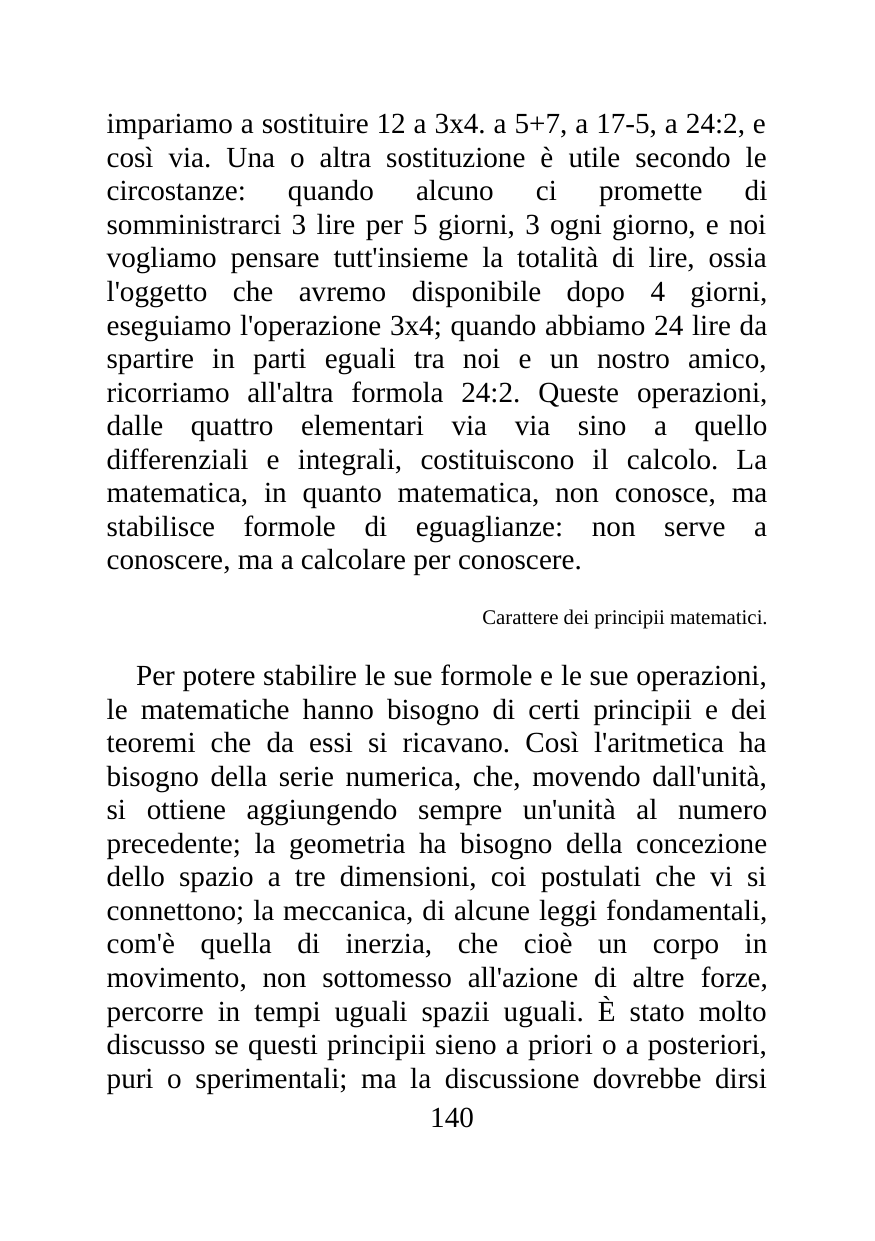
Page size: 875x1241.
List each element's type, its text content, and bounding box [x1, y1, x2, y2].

text impariamo a sostituire 12 a 3x4. a 5+7, a 17-5, a 24:2, e così via. Una o altra sostituzione è utile secondo le circostanze: quando alcuno ci promette di somministrarci 3 lire per 5 giorni, 3 ogni giorno, e noi vogliamo pensare tutt'insieme la totalità di lire, ossia l'oggetto che avremo disponibile dopo 4 giorni, eseguiamo l'operazione 3x4; quando abbiamo 24 lire da spartire in parti eguali tra noi e un nostro amico, ricorriamo all'altra formola 24:2. Queste operazioni, dalle quattro elementari via via sino a quello differenziali e integrali, costituiscono il calcolo. La matematica, in quanto matematica, non conosce, ma stabilisce formole di eguaglianze: non serve a conoscere, ma a calcolare per conoscere. [106, 106, 768, 576]
text Per potere stabilire le sue formole e le sue operazioni, le matematiche hanno bisogno di certi principii e dei teoremi che da essi si ricavano. Così l'aritmetica ha bisogno della serie numerica, che, movendo dall'unità, si ottiene aggiungendo sempre un'unità al numero precedente; la geometria ha bisogno della concezione dello spazio a tre dimensioni, coi postulati che vi si connettono; la meccanica, di alcune leggi fondamentali, com'è quella di inerzia, che cioè un corpo in movimento, non sottomesso all'azione di altre forze, percorre in tempi uguali spazii uguali. È stato molto discusso se questi principii sieno a priori o a posteriori, puri o sperimentali; ma la discussione dovrebbe dirsi [106, 658, 768, 1094]
text Carattere dei principii matematici. [106, 605, 768, 629]
